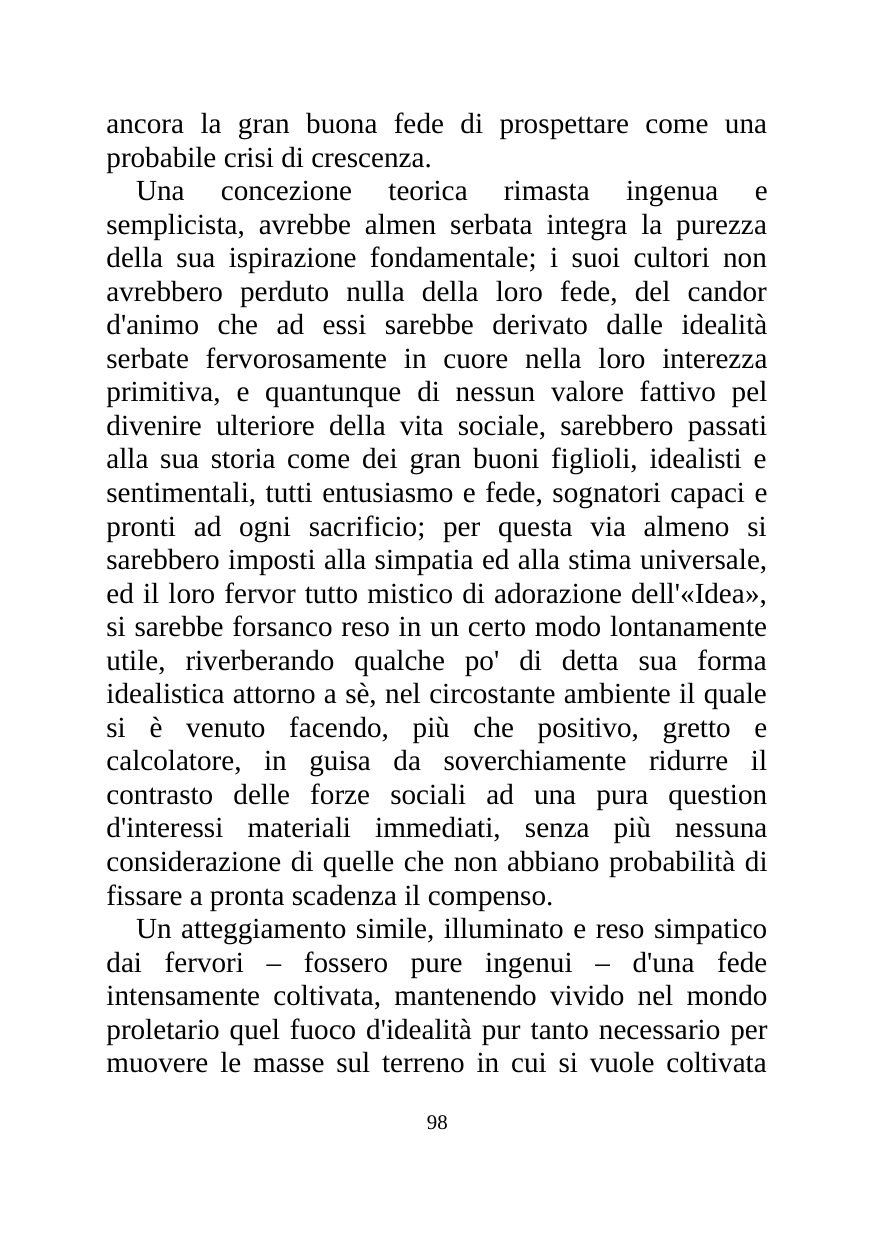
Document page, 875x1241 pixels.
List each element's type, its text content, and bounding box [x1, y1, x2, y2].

text Una concezione teorica rimasta ingenua e semplicista, avrebbe almen serbata integra la purezza della sua ispirazione fondamentale; i suoi cultori non avrebbero perduto nulla della loro fede, del candor d'animo che ad essi sarebbe derivato dalle idealità serbate fervorosamente in cuore nella loro interezza primitiva, e quantunque di nessun valore fattivo pel divenire ulteriore della vita sociale, sarebbero passati alla sua storia come dei gran buoni figlioli, idealisti e sentimentali, tutti entusiasmo e fede, sognatori capaci e pronti ad ogni sacrificio; per questa via almeno si sarebbero imposti alla simpatia ed alla stima universale, ed il loro fervor tutto mistico di adorazione dell'«Idea», si sarebbe forsanco reso in un certo modo lontanamente utile, riverberando qualche po' di detta sua forma idealistica attorno a sè, nel circostante ambiente il quale si è venuto facendo, più che positivo, gretto e calcolatore, in guisa da soverchiamente ridurre il contrasto delle forze sociali ad una pura question d'interessi materiali immediati, senza più nessuna considerazione di quelle che non abbiano probabilità di fissare a pronta scadenza il compenso. [106, 173, 768, 911]
text ancora la gran buona fede di prospettare come una probabile crisi di crescenza. [106, 106, 768, 173]
text Un atteggiamento simile, illuminato e reso simpatico dai fervori – fossero pure ingenui – d'una fede intensamente coltivata, mantenendo vivido nel mondo proletario quel fuoco d'idealità pur tanto necessario per muovere le masse sul terreno in cui si vuole coltivata [106, 911, 768, 1079]
